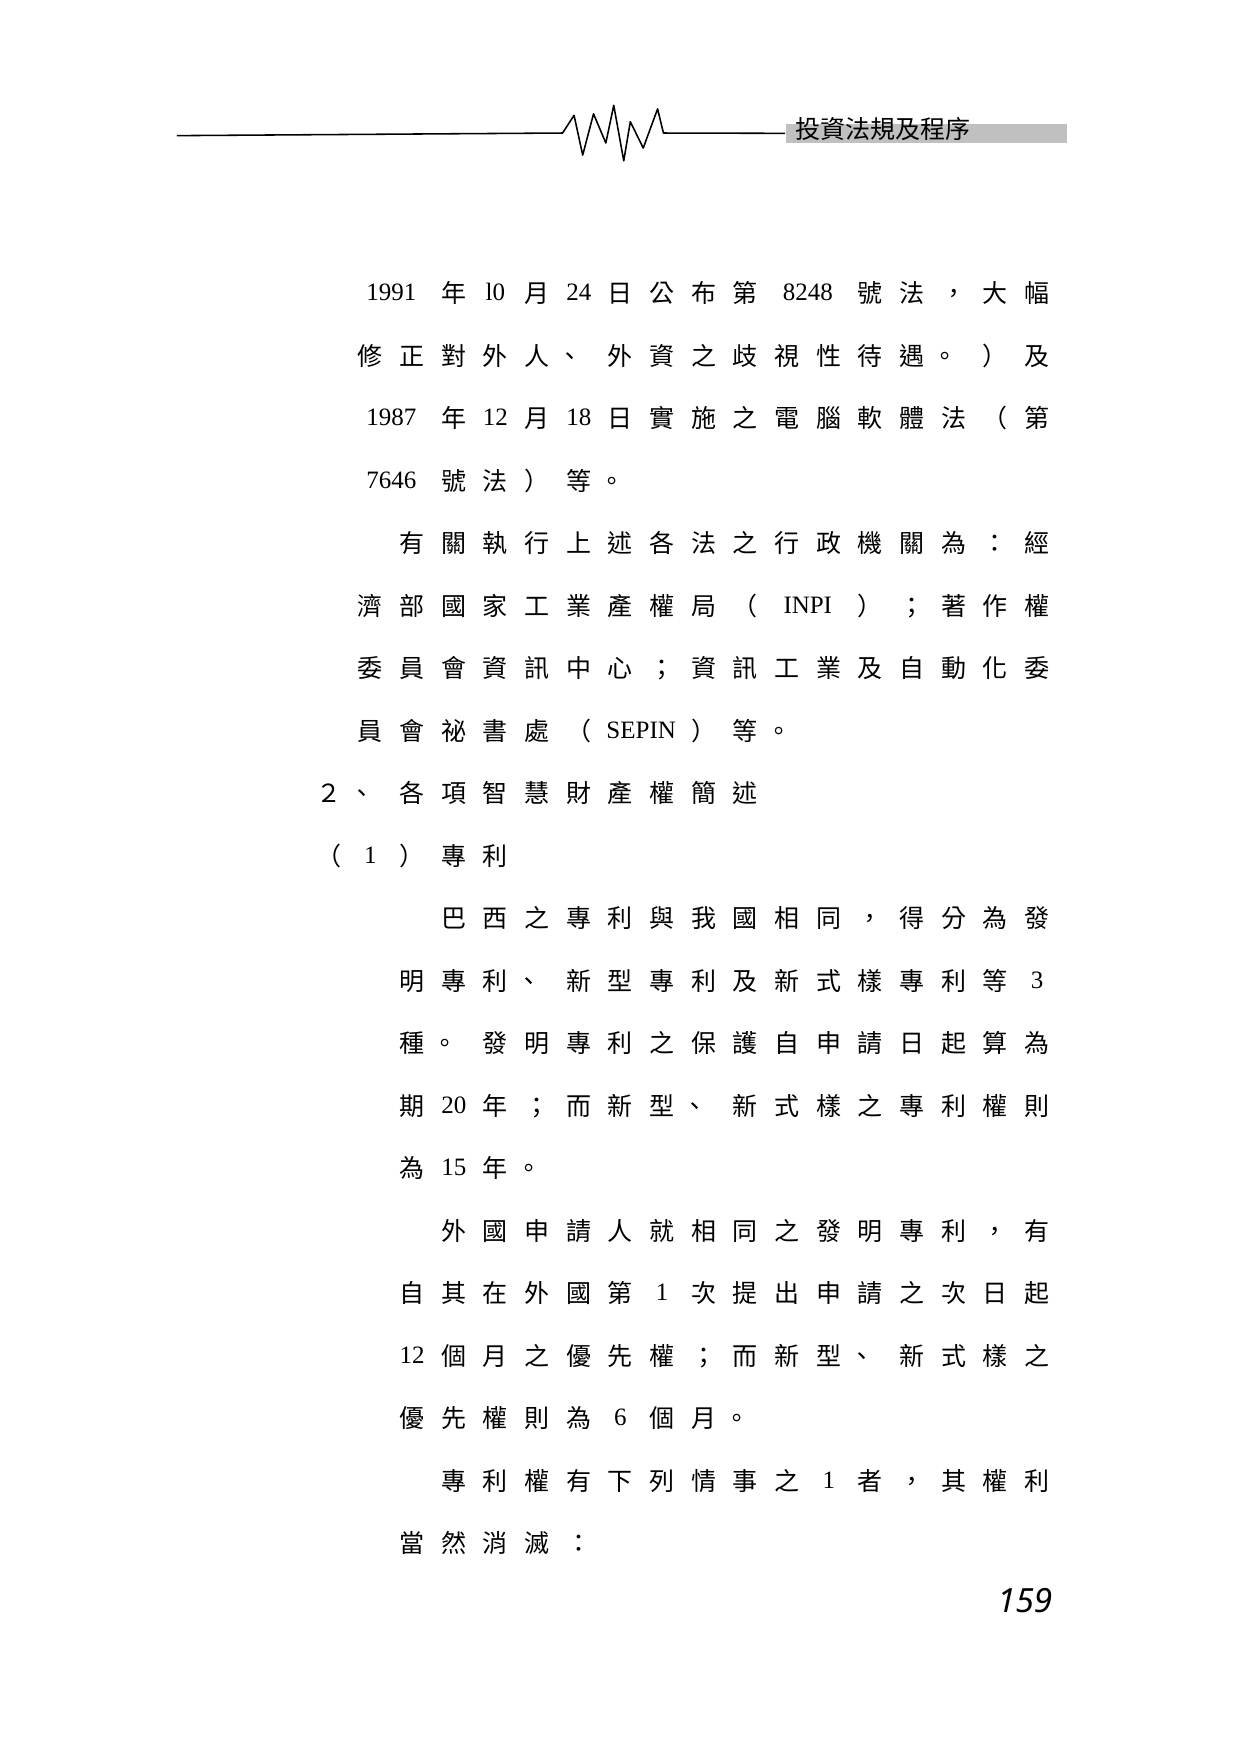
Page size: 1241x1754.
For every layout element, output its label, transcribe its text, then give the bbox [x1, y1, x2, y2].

text 專利權有下列情事之1者，其權利當然消滅： [367, 1438, 1058, 1563]
text 外國申請人就相同之發明專利，有自其在外國第1次提出申請之次日起12個月之優先權；而新型、新式樣之優先權則為6個月。 [367, 1188, 1058, 1438]
text 1991年l0月24日公布第8248號法，大幅修正對外人、外資之歧視性待遇。）及1987年12月18日實施之電腦軟體法（第7646號法）等。 [330, 250, 1058, 500]
text ２、各項智慧財產權簡述 [281, 750, 1058, 813]
text 有關執行上述各法之行政機關為：經濟部國家工業產權局（INPI）；著作權委員會資訊中心；資訊工業及自動化委員會祕書處（SEPIN）等。 [330, 500, 1058, 750]
text （1）專利 [306, 813, 1058, 875]
text 巴西之專利與我國相同，得分為發明專利、新型專利及新式樣專利等3種。發明專利之保護自申請日起算為期20年；而新型、新式樣之專利權則為15年。 [367, 875, 1058, 1188]
